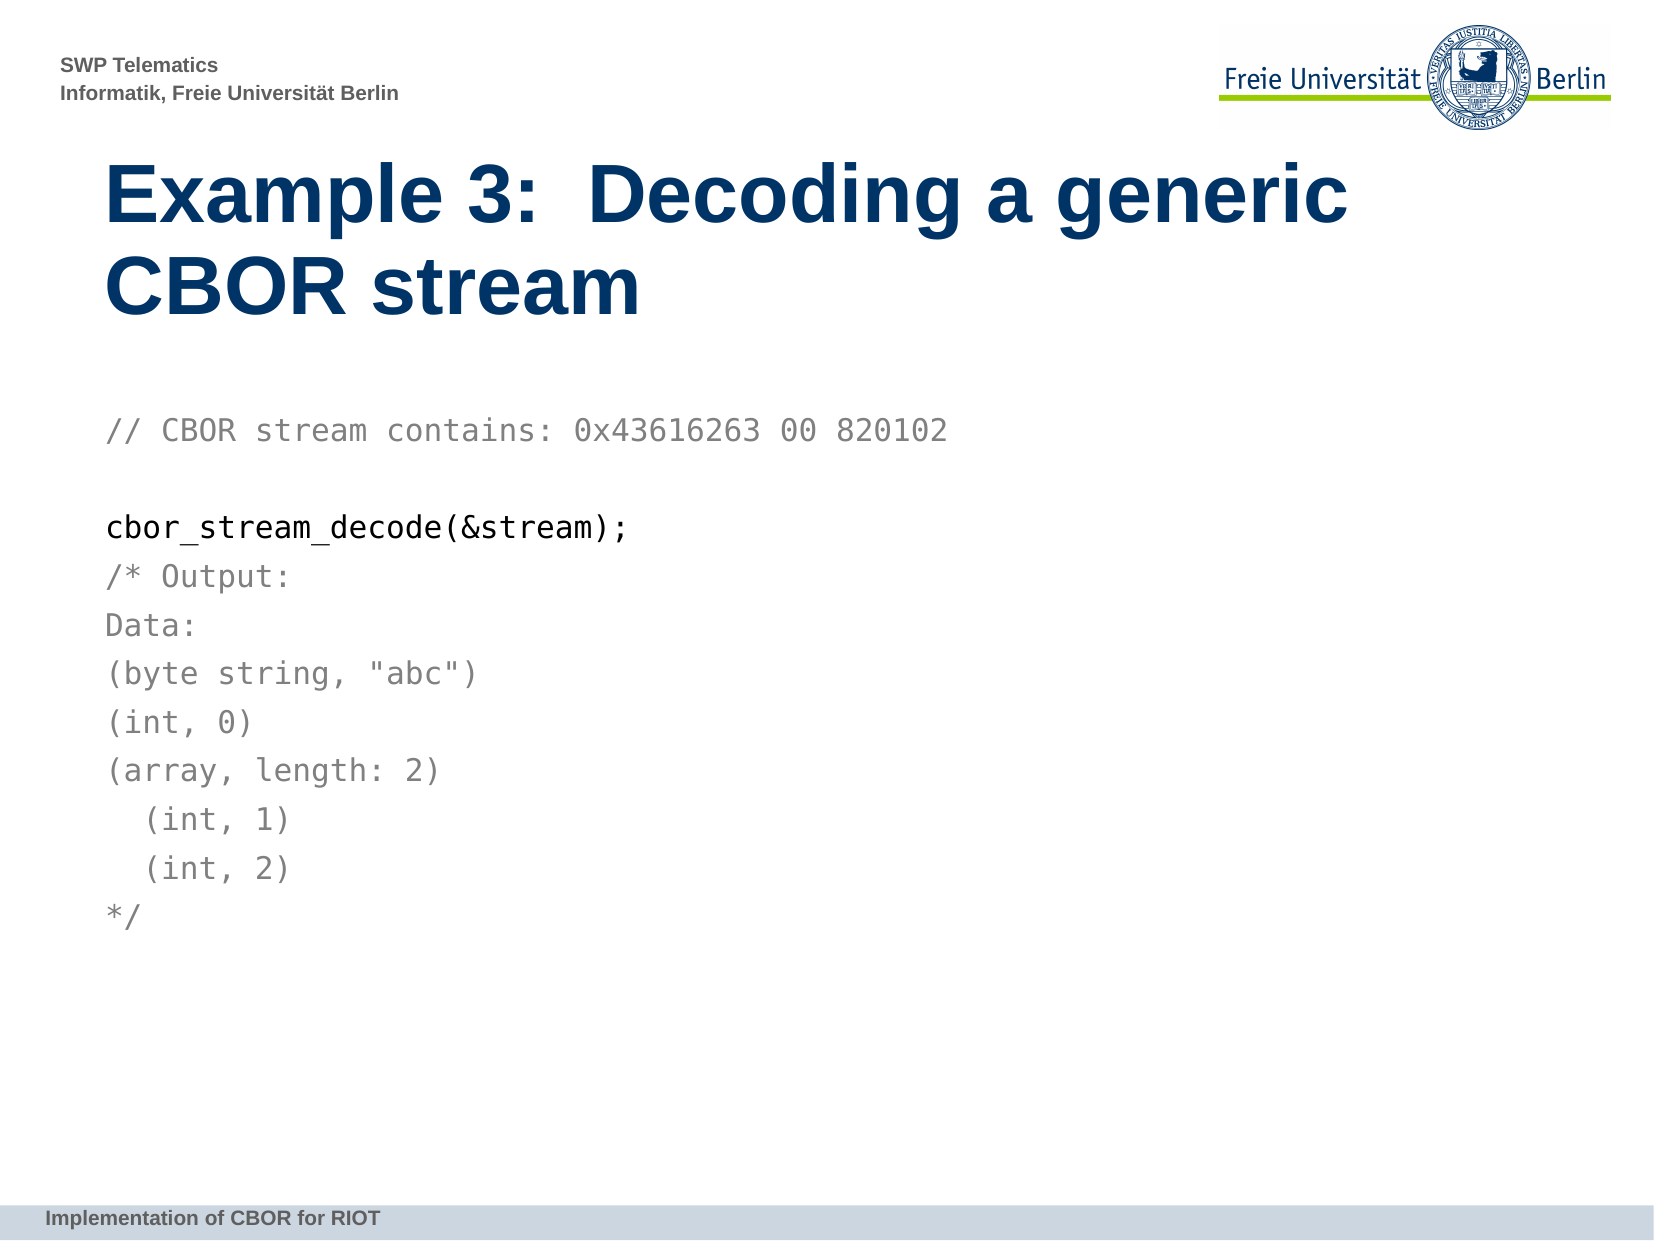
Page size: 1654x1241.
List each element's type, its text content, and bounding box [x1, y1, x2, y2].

list // CBOR stream contains: 0x43616263 00 820102 cbor_stream_decode(&stream); /* Output: Data: (byte string, "abc") (int, 0) (array, length: 2) (int, 1) (int, 2) */ [105, 315, 1654, 1035]
title Example 3: Decoding a generic CBOR stream [45, 147, 1609, 333]
picture [1219, 25, 1611, 130]
